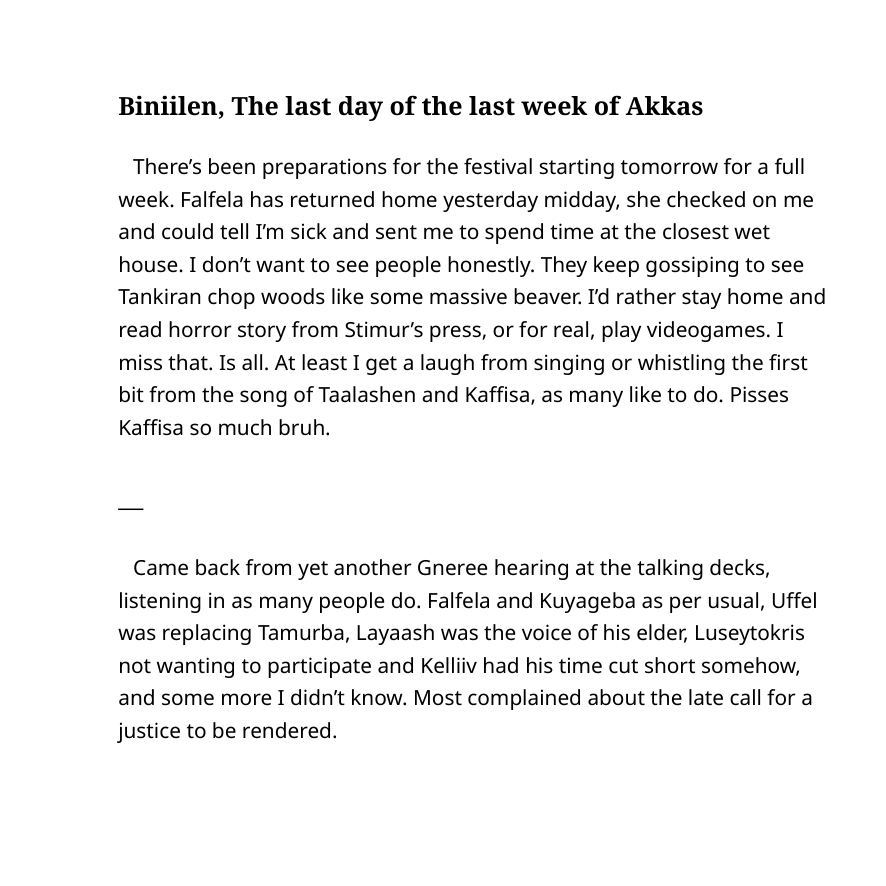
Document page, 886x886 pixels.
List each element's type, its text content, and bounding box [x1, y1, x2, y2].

text There’s been preparations for the festival starting tomorrow for a full week. Falfela has returned home yesterday midday, she checked on me and could tell I’m sick and sent me to spend time at the closest wet house. I don’t want to see people honestly. They keep gossiping to see Tankiran chop woods like some massive beaver. I’d rather stay home and read horror story from Stimur’s press, or for real, play videogames. I miss that. Is all. At least I get a laugh from singing or whistling the first bit from the song of Taalashen and Kaffisa, as many like to do. Pisses Kaffisa so much bruh. [118, 152, 827, 441]
subtitle Biniilen, The last day of the last week of Akkas [118, 88, 827, 123]
text Came back from yet another Gneree hearing at the talking decks, listening in as many people do. Falfela and Kuyageba as per usual, Uffel was replacing Tamurba, Layaash was the voice of his elder, Luseytokris not wanting to participate and Kelliiv had his time cut short somehow, and some more I didn’t know. Most complained about the late call for a justice to be rendered. [118, 553, 827, 744]
subtitle –– [118, 489, 827, 524]
